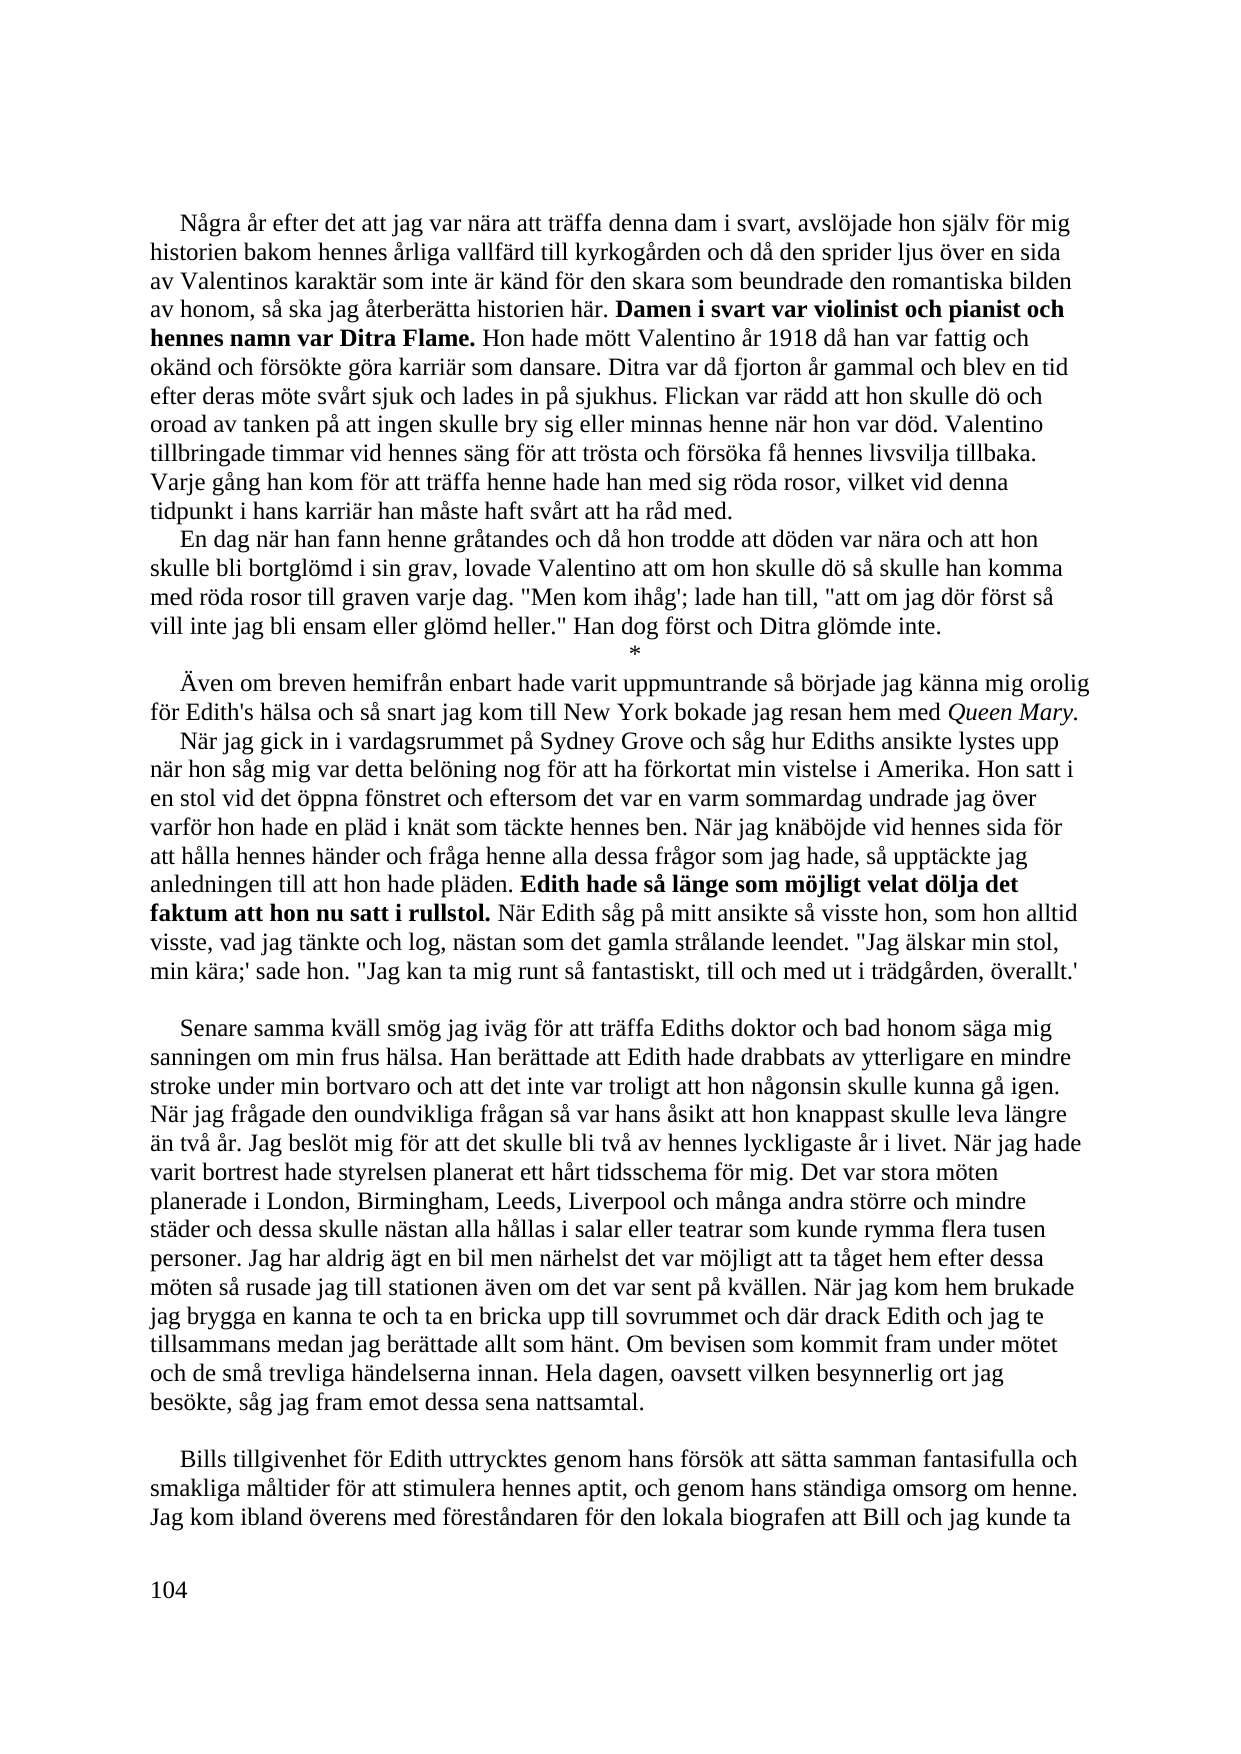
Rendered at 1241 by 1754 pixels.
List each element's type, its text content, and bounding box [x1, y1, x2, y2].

text * [150, 639, 1090, 668]
text När jag gick in i vardagsrummet på Sydney Grove och såg hur Ediths ansikte lystes upp när hon såg mig var detta belöning nog för att ha förkortat min vistelse i Amerika. Hon satt i en stol vid det öppna fönstret och eftersom det var en varm sommardag undrade jag över varför hon hade en pläd i knät som täckte hen­nes ben. När jag knäböjde vid hennes sida för att hålla hennes händer och fråga henne alla dessa frågor som jag hade, så upp­täckte jag anledningen till att hon hade pläden. Edith hade så länge som möjligt velat dölja det faktum att hon nu satt i rullstol. När Edith såg på mitt ansikte så visste hon, som hon alltid visste, vad jag tänkte och log, nästan som det gamla strålande leendet. "Jag älskar min stol, min kära;' sade hon. "Jag kan ta mig runt så fantastiskt, till och med ut i trädgården, överallt.' [150, 726, 1090, 984]
text Bills tillgivenhet för Edith uttrycktes genom hans försök att sätta samman fantasifulla och smakliga måltider för att stimulera hennes aptit, och genom hans ständiga omsorg om henne. Jag kom ibland överens med föreståndaren för den lokala biografen att Bill och jag kunde ta [150, 1444, 1090, 1531]
text Även om breven hemifrån enbart hade varit uppmuntrande så började jag känna mig orolig för Edith's hälsa och så snart jag kom till New York bokade jag resan hem med Queen Mary. [150, 668, 1090, 726]
text En dag när han fann henne gråtandes och då hon trodde att döden var nära och att hon skulle bli bortglömd i sin grav, lovade Valen­tino att om hon skulle dö så skulle han komma med röda rosor till graven varje dag. "Men kom ihåg'; lade han till, "att om jag dör först så vill inte jag bli ensam eller glömd heller." Han dog först och Ditra glömde inte. [150, 524, 1090, 639]
text Senare samma kväll smög jag iväg för att träffa Ediths doktor och bad honom säga mig sanningen om min frus hälsa. Han be­rättade att Edith hade drabbats av ytterligare en mindre stroke under min bortvaro och att det inte var troligt att hon någonsin skulle kunna gå igen. När jag frågade den oundvikliga frågan så var hans åsikt att hon knappast skulle leva längre än två år. Jag beslöt mig för att det skulle bli två av hennes lyckligaste år i livet. När jag hade varit bortrest hade styrelsen planerat ett hårt tids­schema för mig. Det var stora möten planerade i London, Bir­mingham, Leeds, Liverpool och många andra större och mindre städer och dessa skulle nästan alla hållas i salar eller teatrar som kunde rymma flera tusen personer. Jag har aldrig ägt en bil men närhelst det var möjligt att ta tåget hem efter dessa möten så ru­sade jag till stationen även om det var sent på kvällen. När jag kom hem brukade jag brygga en kanna te och ta en bricka upp till sovrummet och där drack Edith och jag te tillsammans medan jag berättade allt som hänt. Om bevisen som kommit fram under mötet och de små trevliga händelserna innan. Hela dagen, oav­sett vilken besynnerlig ort jag besökte, såg jag fram emot dessa sena nattsamtal. [150, 1013, 1090, 1416]
text Några år efter det att jag var nära att träffa denna dam i svart, avslöjade hon själv för mig historien bakom hennes årliga vallfärd till kyrkogården och då den sprider ljus över en sida av Va­lentinos karaktär som inte är känd för den skara som beundrade den romantiska bilden av honom, så ska jag återberätta historien här. Damen i svart var violinist och pianist och hennes namn var Ditra Flame. Hon hade mött Valentino år 1918 då han var fattig och okänd och försökte göra karriär som dansare. Ditra var då fjorton år gammal och blev en tid efter deras möte svårt sjuk och lades in på sjukhus. Flickan var rädd att hon skulle dö och oroad av tanken på att ingen skulle bry sig eller minnas henne när hon var död. Valentino tillbringade timmar vid hennes säng för att trösta och försöka få hennes livsvilja tillbaka. Varje gång han kom för att träffa henne hade han med sig röda rosor, vilket vid denna tidpunkt i hans karriär han måste haft svårt att ha råd med. [150, 208, 1090, 524]
